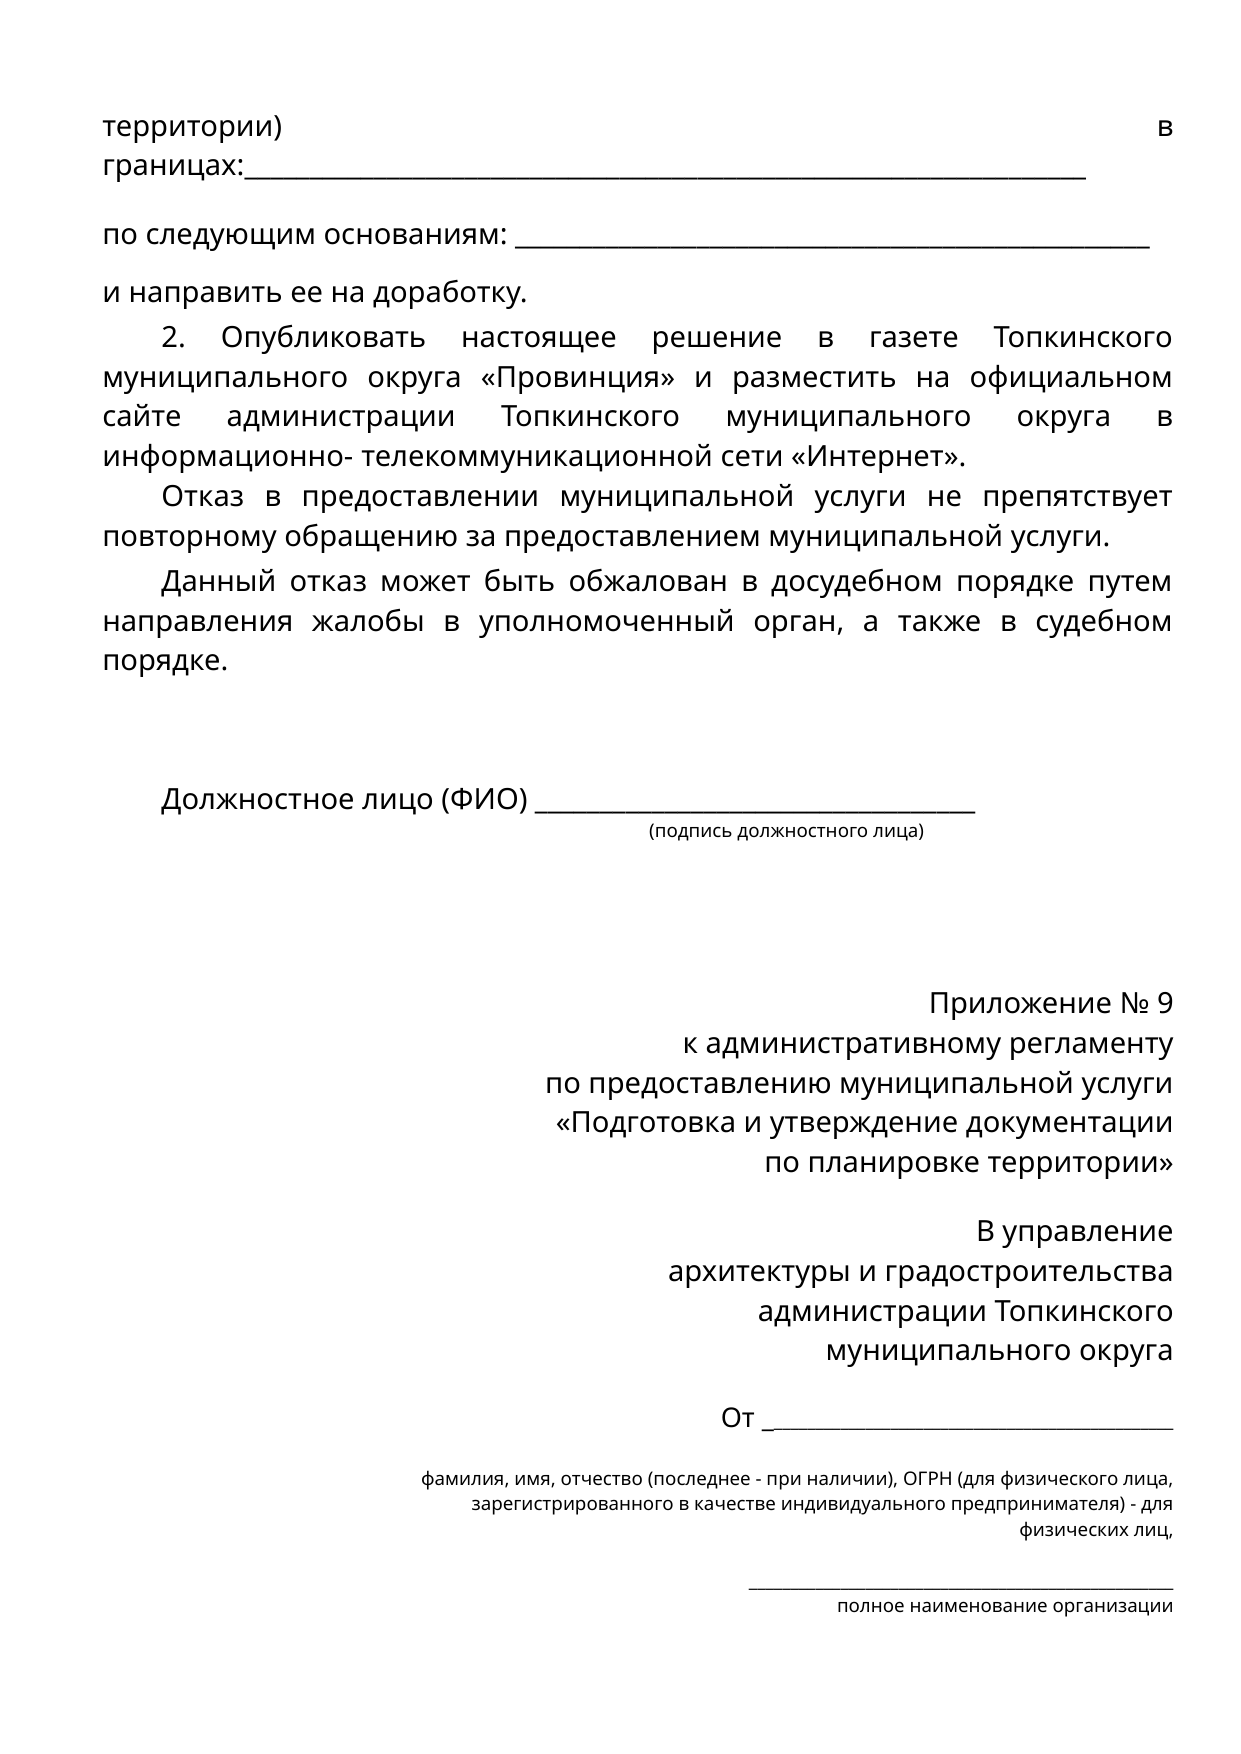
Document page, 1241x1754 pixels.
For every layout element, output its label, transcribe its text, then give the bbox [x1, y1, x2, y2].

text и направить ее на доработку. [102, 271, 1173, 311]
text по планировке территории» [102, 1141, 1173, 1181]
text Должностное лицо (ФИО) __________________________________ [102, 778, 1173, 818]
text 2. Опубликовать настоящее решение в газете Топкинского муниципального округа «Провинция» и разместить на официальном сайте администрации Топкинского муниципального округа в информационно- телекоммуникационной сети «Интернет». [102, 316, 1173, 475]
text к административному регламенту [102, 1022, 1173, 1062]
text по предоставлению муниципальной услуги [102, 1062, 1173, 1102]
text фамилия, имя, отчество (последнее - при наличии), ОГРН (для физического лица, зарегистрированного в качестве индивидуального предпринимателя) - для физических лиц, [397, 1465, 1173, 1542]
text В управление [102, 1211, 1173, 1250]
text «Подготовка и утверждение документации [102, 1102, 1173, 1141]
text администрации Топкинского [397, 1290, 1173, 1329]
text (подпись должностного лица) [102, 818, 1173, 843]
text От _________________________________________________ [397, 1399, 1173, 1436]
text архитектуры и градостроительства [397, 1250, 1173, 1290]
text муниципального округа [102, 1329, 1173, 1369]
text по следующим основаниям: _________________________________________________ [102, 214, 1173, 253]
text Приложение № 9 [102, 983, 1173, 1022]
text полное наименование организации [397, 1593, 1173, 1618]
text Данный отказ может быть обжалован в досудебном порядке путем направления жалобы в уполномоченный орган, а также в судебном порядке. [102, 560, 1173, 679]
text ___________________________________________________ [397, 1567, 1173, 1593]
text территории) в границах:_________________________________________________________________ [102, 105, 1173, 184]
text Отказ в предоставлении муниципальной услуги не препятствует повторному обращению за предоставлением муниципальной услуги. [102, 475, 1173, 554]
